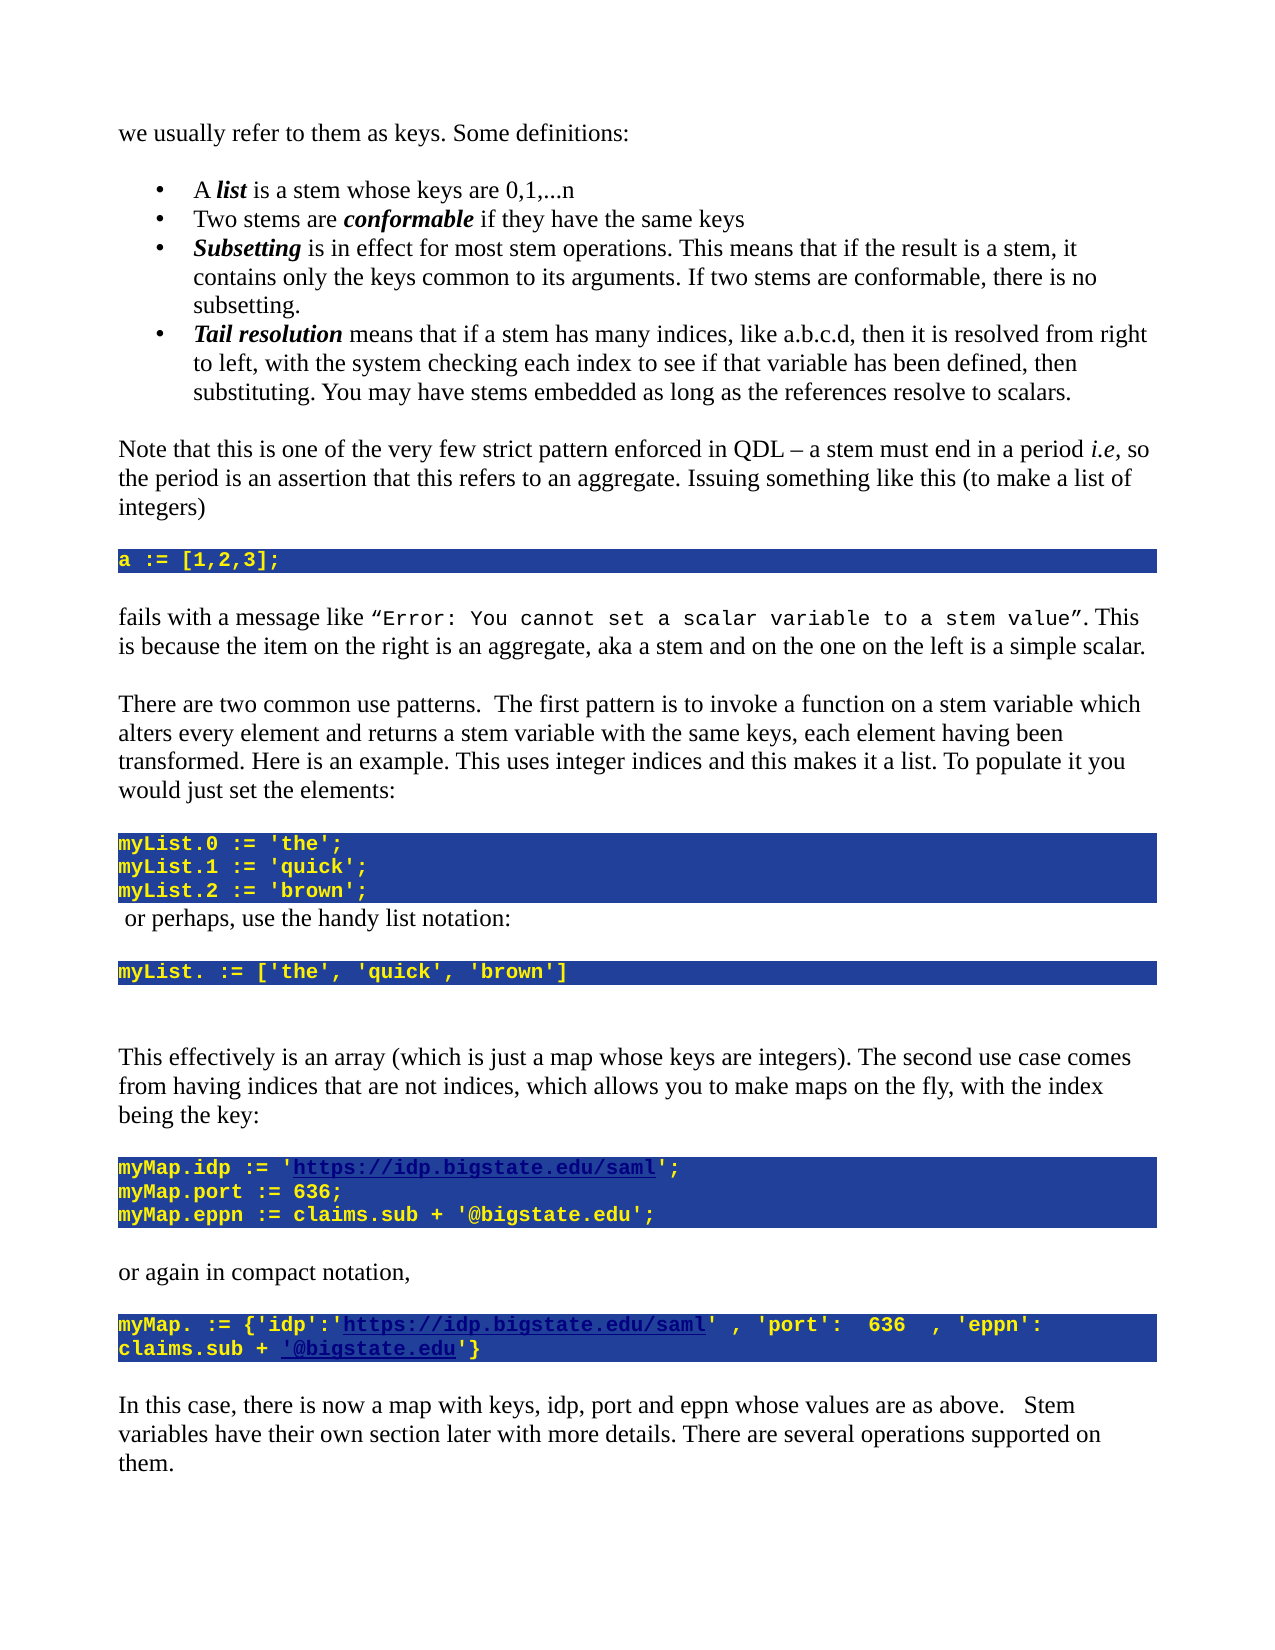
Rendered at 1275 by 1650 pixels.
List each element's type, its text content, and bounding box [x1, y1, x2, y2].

text myMap.idp := 'https://idp.bigstate.edu/saml'; [118, 1157, 1157, 1181]
text or again in compact notation, [118, 1228, 1157, 1286]
text a := [1,2,3]; [118, 549, 1157, 573]
text myList.1 := 'quick'; [118, 856, 1157, 880]
text Note that this is one of the very few strict pattern enforced in QDL – a stem must end in a period i.e, so the period is an assertion that this refers to an aggregate. Issuing something like this (to make a list of integers) [118, 434, 1157, 521]
text we usually refer to them as keys. Some definitions: [118, 118, 1157, 176]
text or perhaps, use the handy list notation: [118, 903, 1157, 932]
text myMap.port := 636; [118, 1181, 1157, 1204]
text fails with a message like “Error: You cannot set a scalar variable to a stem value”. This is because the item on the right is an aggregate, aka a stem and on the one on the left is a simple scalar. [118, 602, 1157, 660]
text myMap.eppn := claims.sub + '@bigstate.edu'; [118, 1204, 1157, 1228]
text myList.0 := 'the'; [118, 833, 1157, 856]
list Two stems are conformable if they have the same keys [156, 204, 1157, 233]
text This effectively is an array (which is just a map whose keys are integers). The second use case comes from having indices that are not indices, which allows you to make maps on the fly, with the index being the key: [118, 1013, 1157, 1128]
list Tail resolution means that if a stem has many indices, like a.b.c.d, then it is resolved from right to left, with the system checking each index to see if that variable has been defined, then substituting. You may have stems embedded as long as the references resolve to scalars. [156, 319, 1157, 406]
text myMap. := {'idp':'https://idp.bigstate.edu/saml' , 'port': 636 , 'eppn': claims.sub + '@bigstate.edu'} [118, 1314, 1157, 1362]
list Subsetting is in effect for most stem operations. This means that if the result is a stem, it contains only the keys common to its arguments. If two stems are conformable, there is no subsetting. [156, 233, 1157, 319]
list A list is a stem whose keys are 0,1,...n [156, 176, 1157, 204]
text There are two common use patterns. The first pattern is to invoke a function on a stem variable which alters every element and returns a stem variable with the same keys, each element having been transformed. Here is an example. This uses integer indices and this makes it a list. To populate it you would just set the elements: [118, 689, 1157, 804]
text myList.2 := 'brown'; [118, 880, 1157, 903]
text In this case, there is now a map with keys, idp, port and eppn whose values are as above. Stem variables have their own section later with more details. There are several operations supported on them. [118, 1390, 1157, 1477]
text myList. := ['the', 'quick', 'brown'] [118, 961, 1157, 985]
